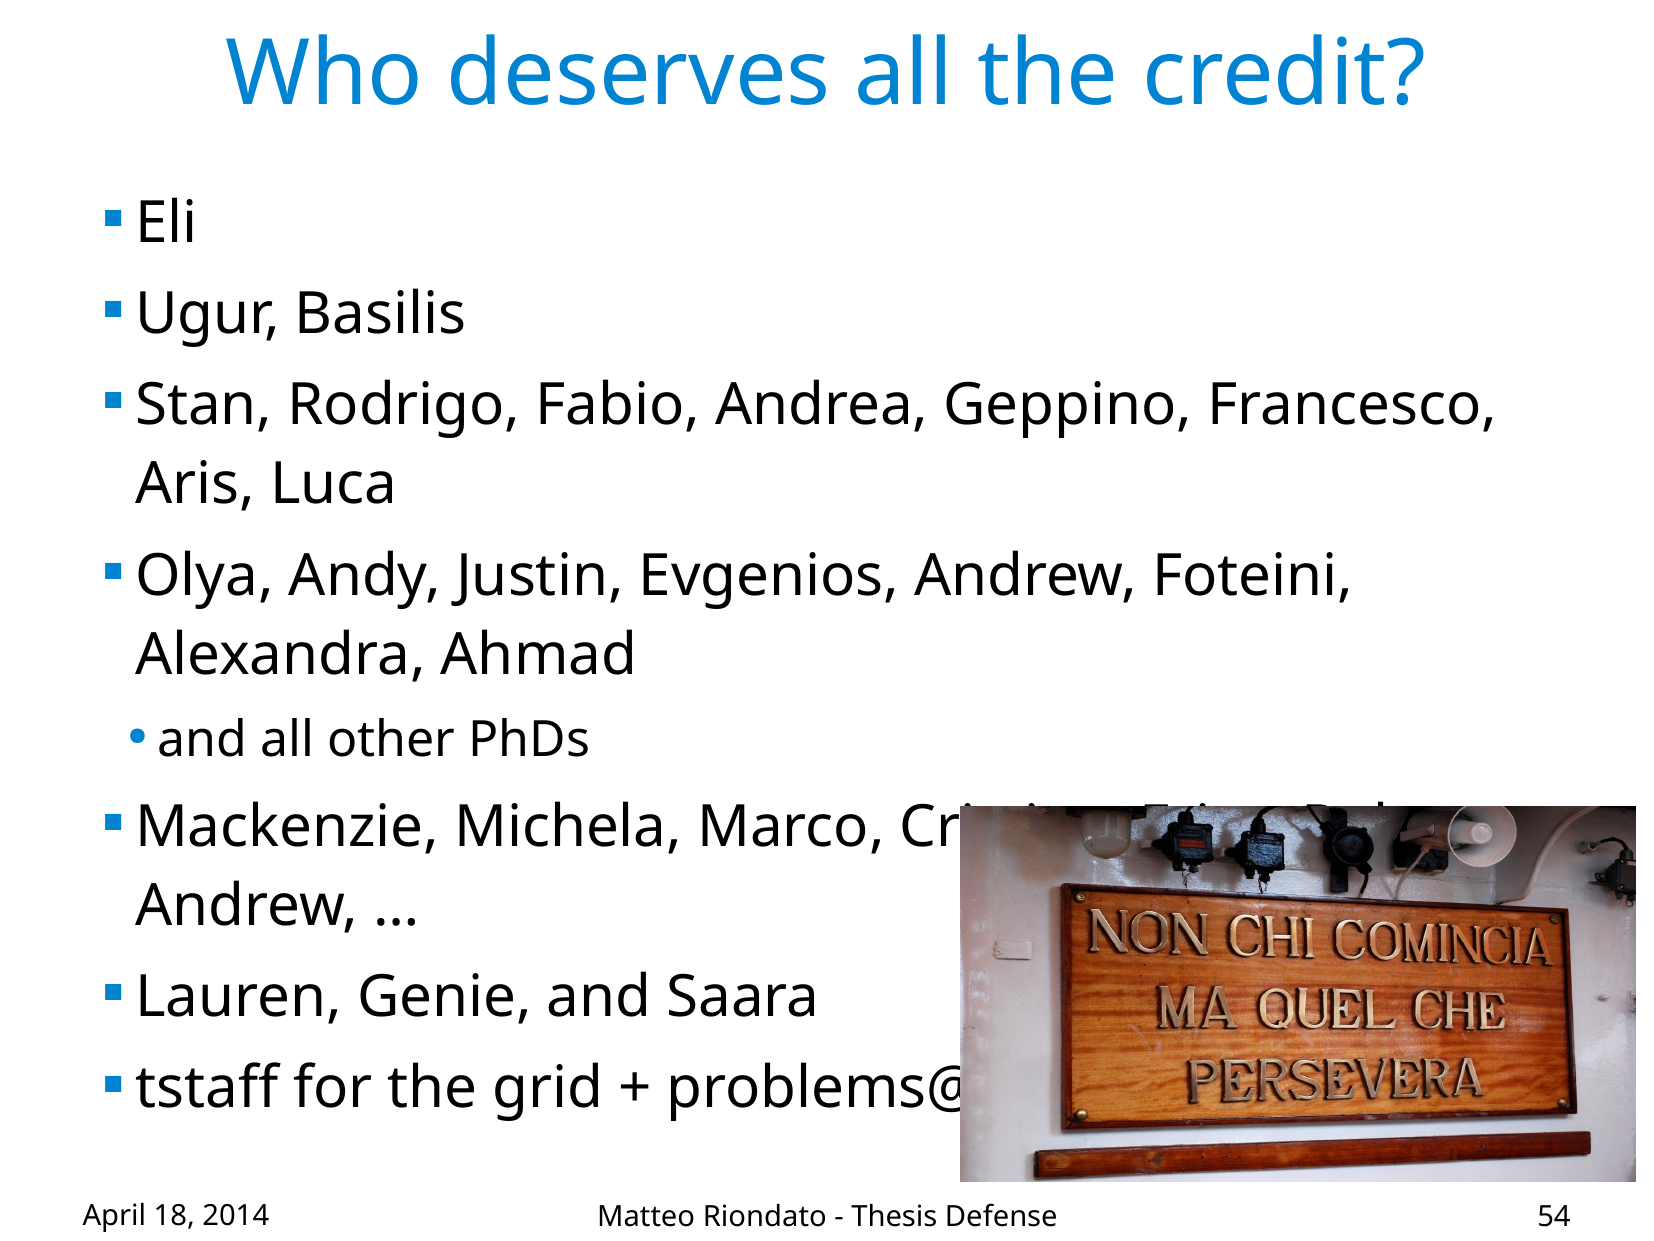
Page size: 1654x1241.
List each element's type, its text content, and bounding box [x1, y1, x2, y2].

title Who deserves all the credit? [82, 0, 1571, 139]
list Eli Ugur, Basilis Stan, Rodrigo, Fabio, Andrea, Geppino, Francesco, Aris, Luca Olya, Andy, Justin, Evgenios, Andrew, Foteini, Alexandra, Ahmad and all other PhDs Mackenzie, Michela, Marco, Cristina, Erica, Robyn, Andrew, … Lauren, Genie, and Saara tstaff for the grid + problems@ [82, 180, 1571, 1186]
picture [960, 806, 1636, 1182]
